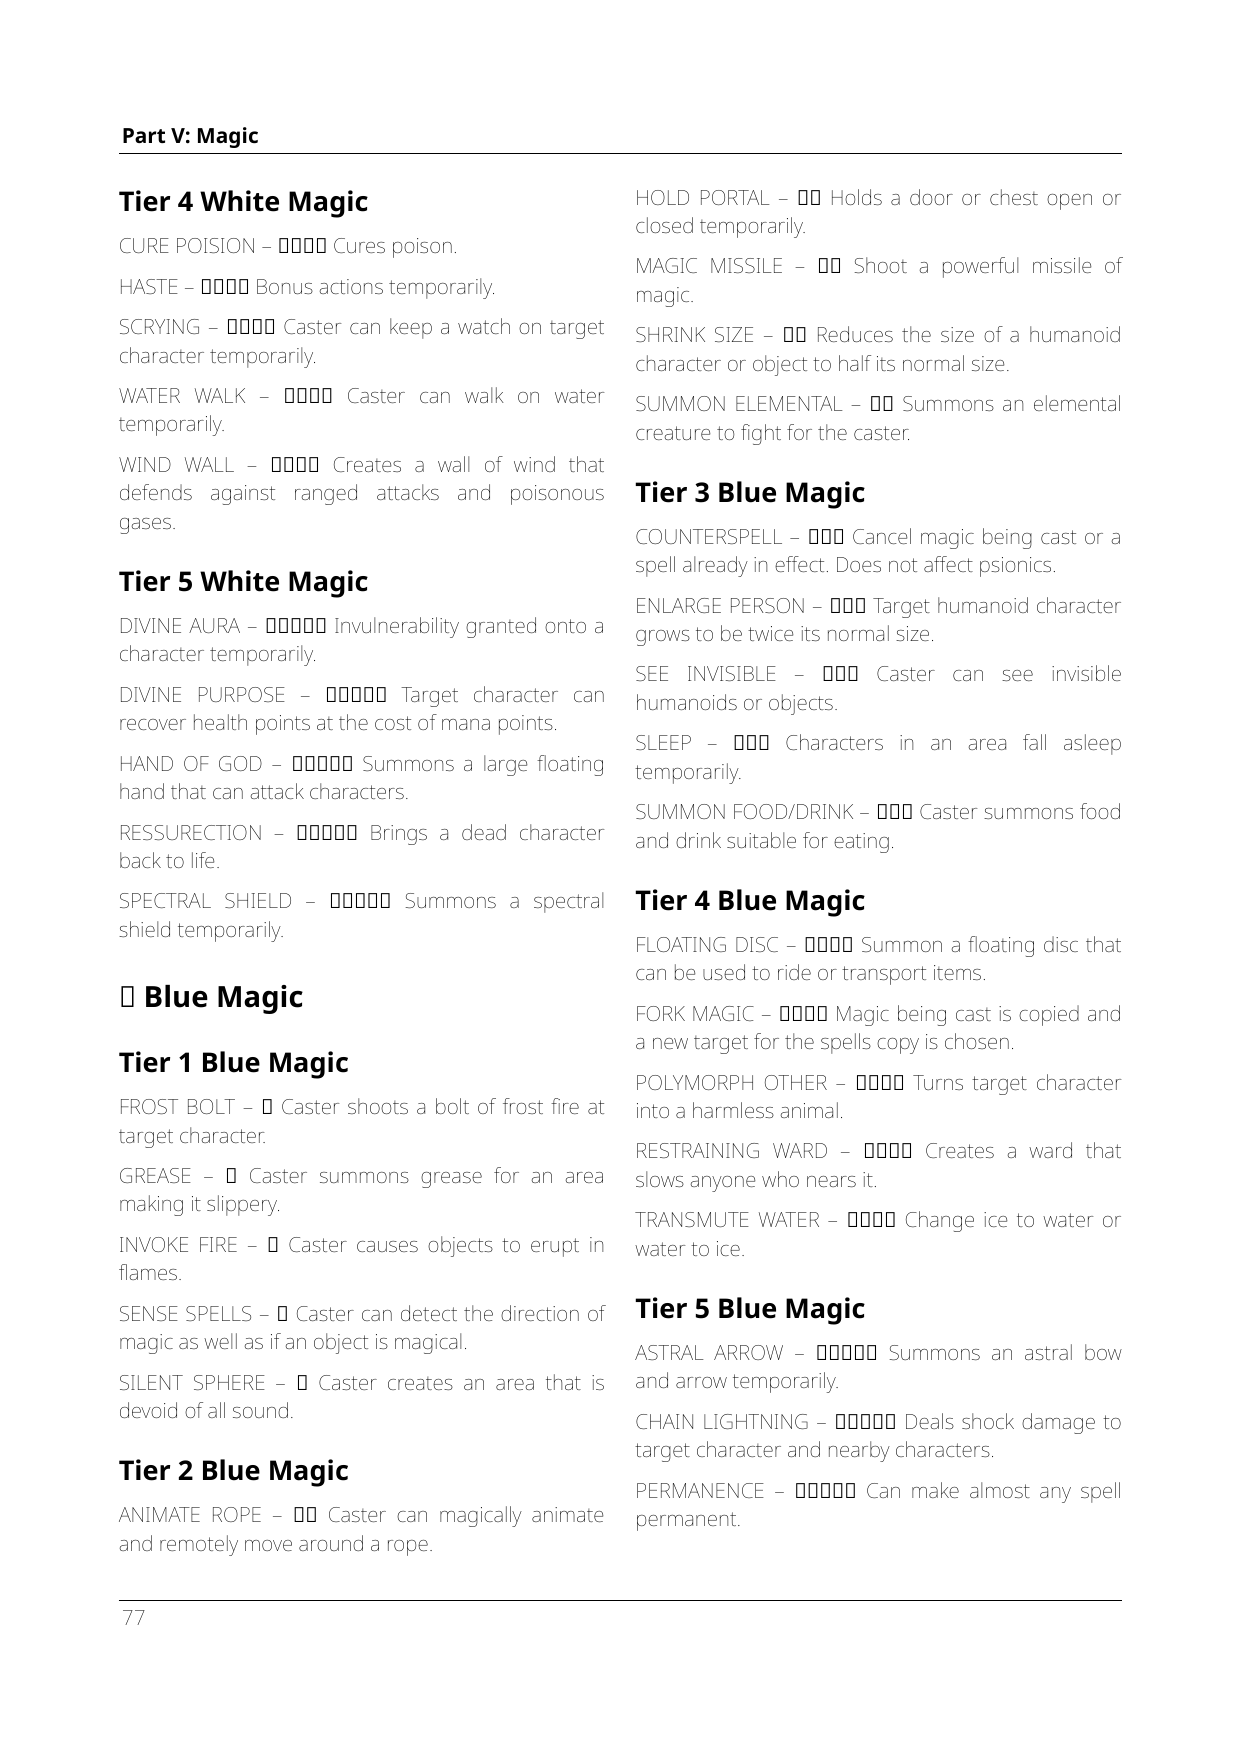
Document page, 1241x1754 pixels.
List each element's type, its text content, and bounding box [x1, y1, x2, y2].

text Tier 5 White Magic [118, 562, 605, 599]
text Tier 2 Blue Magic [118, 1452, 605, 1488]
text SHRINK SIZE –  Reduces the size of a humanoid character or object to half its normal size. [635, 320, 1122, 377]
text Tier 5 Blue Magic [635, 1289, 1122, 1326]
text SCRYING –  Caster can keep a watch on target character temporarily. [118, 312, 605, 369]
subtitle  Blue Magic [118, 976, 605, 1016]
text CHAIN LIGHTNING –  Deals shock damage to target character and nearby characters. [635, 1407, 1122, 1464]
text SUMMON FOOD/DRINK –  Caster summons food and drink suitable for eating. [635, 797, 1122, 854]
text GREASE –  Caster summons grease for an area making it slippery. [118, 1161, 605, 1218]
text FORK MAGIC –  Magic being cast is copied and a new target for the spells copy is chosen. [635, 999, 1122, 1056]
text HOLD PORTAL –  Holds a door or chest open or closed temporarily. [635, 183, 1122, 239]
text DIVINE PURPOSE –  Target character can recover health points at the cost of mana points. [118, 680, 605, 737]
text WIND WALL –  Creates a wall of wind that defends against ranged attacks and poisonous gases. [118, 450, 605, 535]
text ANIMATE ROPE –  Caster can magically animate and remotely move around a rope. [118, 1500, 605, 1557]
text SENSE SPELLS –  Caster can detect the direction of magic as well as if an object is magical. [118, 1299, 605, 1356]
text Tier 3 Blue Magic [635, 473, 1122, 510]
text HAND OF GOD –  Summons a large floating hand that can attack characters. [118, 749, 605, 806]
text RESSURECTION –  Brings a dead character back to life. [118, 818, 605, 874]
text MAGIC MISSILE –  Shoot a powerful missile of magic. [635, 251, 1122, 308]
text ENLARGE PERSON –  Target humanoid character grows to be twice its normal size. [635, 591, 1122, 648]
text POLYMORPH OTHER –  Turns target character into a harmless animal. [635, 1068, 1122, 1124]
text INVOKE FIRE –  Caster causes objects to erupt in flames. [118, 1230, 605, 1287]
text PERMANENCE –  Can make almost any spell permanent. [635, 1476, 1122, 1533]
text SILENT SPHERE –  Caster creates an area that is devoid of all sound. [118, 1368, 605, 1424]
text Tier 4 Blue Magic [635, 881, 1122, 918]
text ASTRAL ARROW –  Summons an astral bow and arrow temporarily. [635, 1338, 1122, 1395]
text COUNTERSPELL –  Cancel magic being cast or a spell already in effect. Does not affect psionics. [635, 522, 1122, 579]
text DIVINE AURA –  Invulnerability granted onto a character temporarily. [118, 611, 605, 668]
text CURE POISION –  Cures poison. [118, 231, 605, 260]
text WATER WALK –  Caster can walk on water temporarily. [118, 381, 605, 438]
text SEE INVISIBLE –  Caster can see invisible humanoids or objects. [635, 659, 1122, 716]
text SPECTRAL SHIELD –  Summons a spectral shield temporarily. [118, 887, 605, 943]
text SUMMON ELEMENTAL –  Summons an elemental creature to fight for the caster. [635, 389, 1122, 446]
text RESTRAINING WARD –  Creates a ward that slows anyone who nears it. [635, 1137, 1122, 1193]
text SLEEP –  Characters in an area fall asleep temporarily. [635, 728, 1122, 785]
text FLOATING DISC –  Summon a floating disc that can be used to ride or transport items. [635, 930, 1122, 987]
text Tier 1 Blue Magic [118, 1043, 605, 1080]
text HASTE –  Bonus actions temporarily. [118, 272, 605, 300]
text Tier 4 White Magic [118, 183, 605, 219]
text TRANSMUTE WATER –  Change ice to water or water to ice. [635, 1205, 1122, 1262]
text FROST BOLT –  Caster shoots a bolt of frost fire at target character. [118, 1092, 605, 1149]
